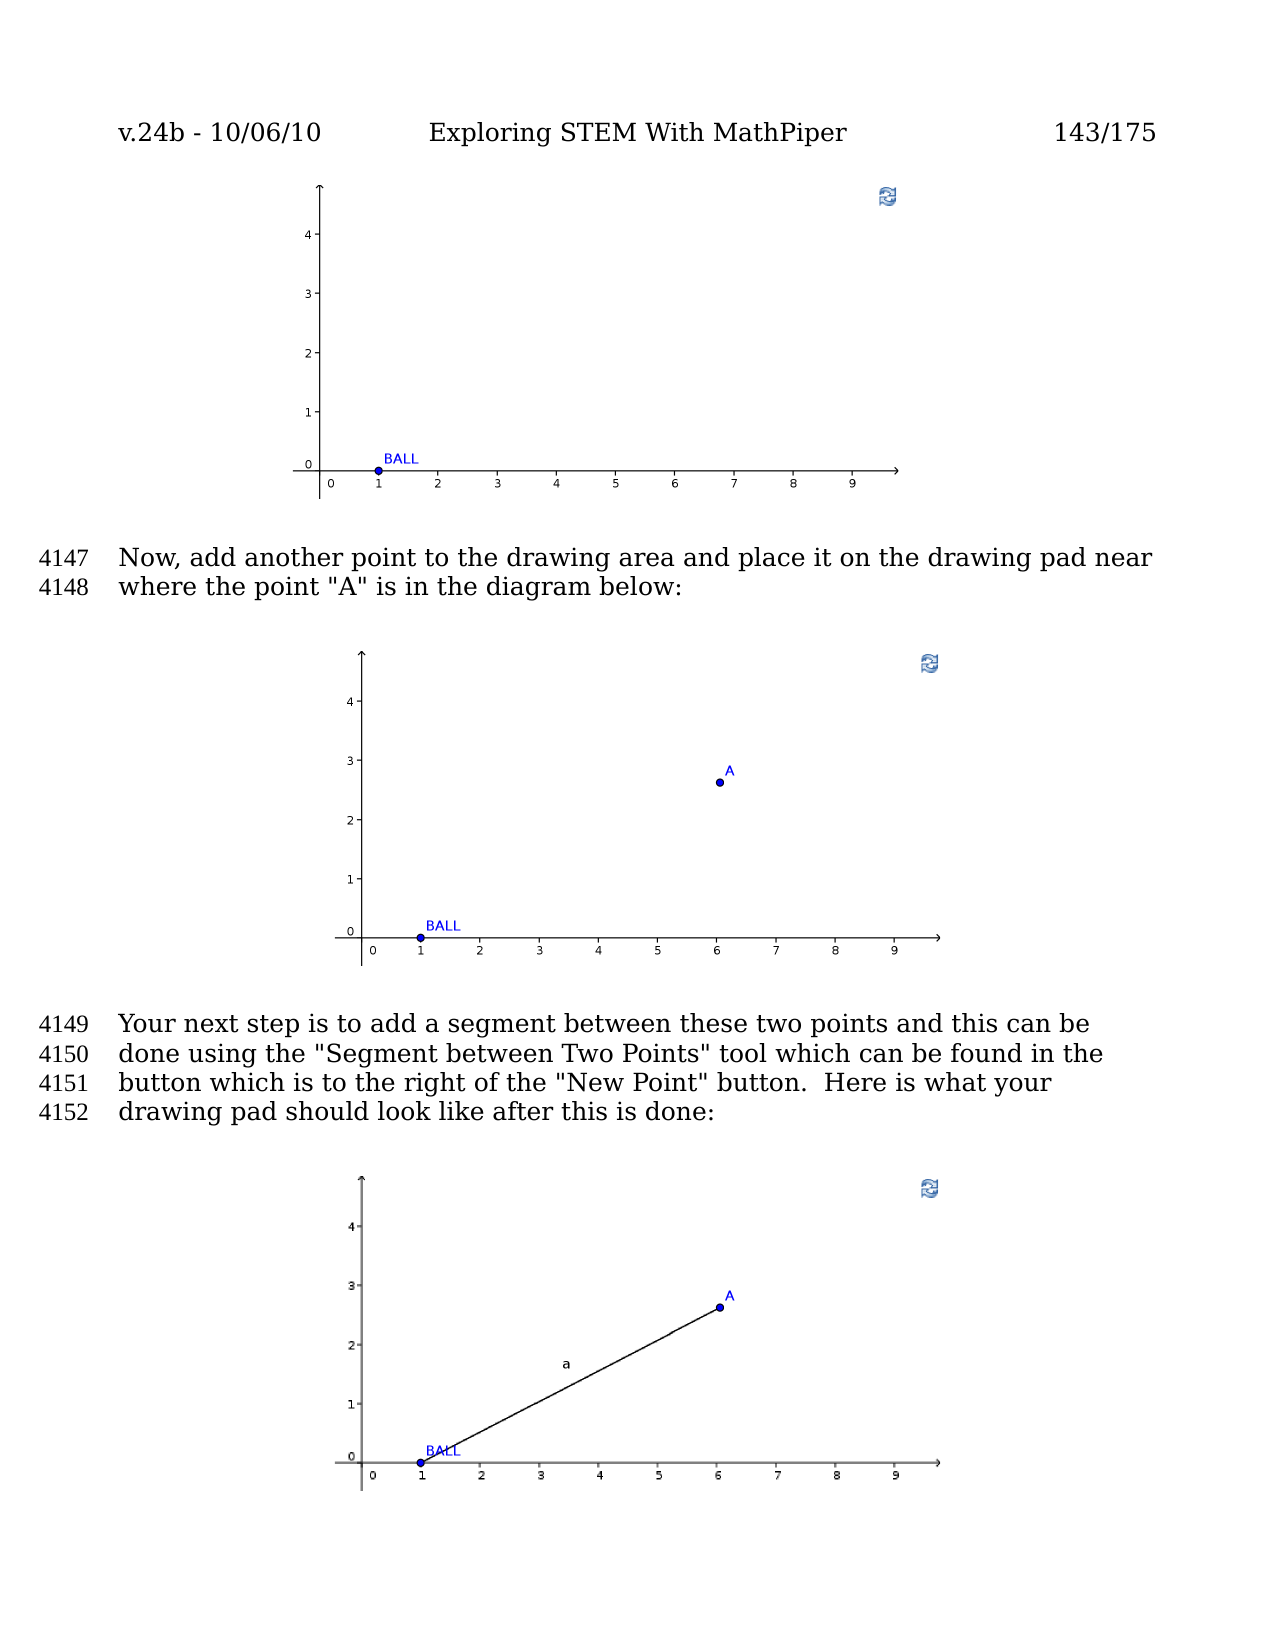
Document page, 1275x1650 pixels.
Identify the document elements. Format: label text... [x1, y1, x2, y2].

text Your next step is to add a segment between these two points and this can be done using the "Segment between Two Points" tool which can be found in the button which is to the right of the "New Point" button. Here is what your drawing pad should look like after this is done: [118, 1010, 1157, 1126]
picture [292, 185, 899, 499]
text Now, add another point to the drawing area and place it on the drawing pad near where the point "A" is in the diagram below: [118, 543, 1157, 601]
picture [334, 1176, 941, 1491]
picture [334, 651, 941, 966]
